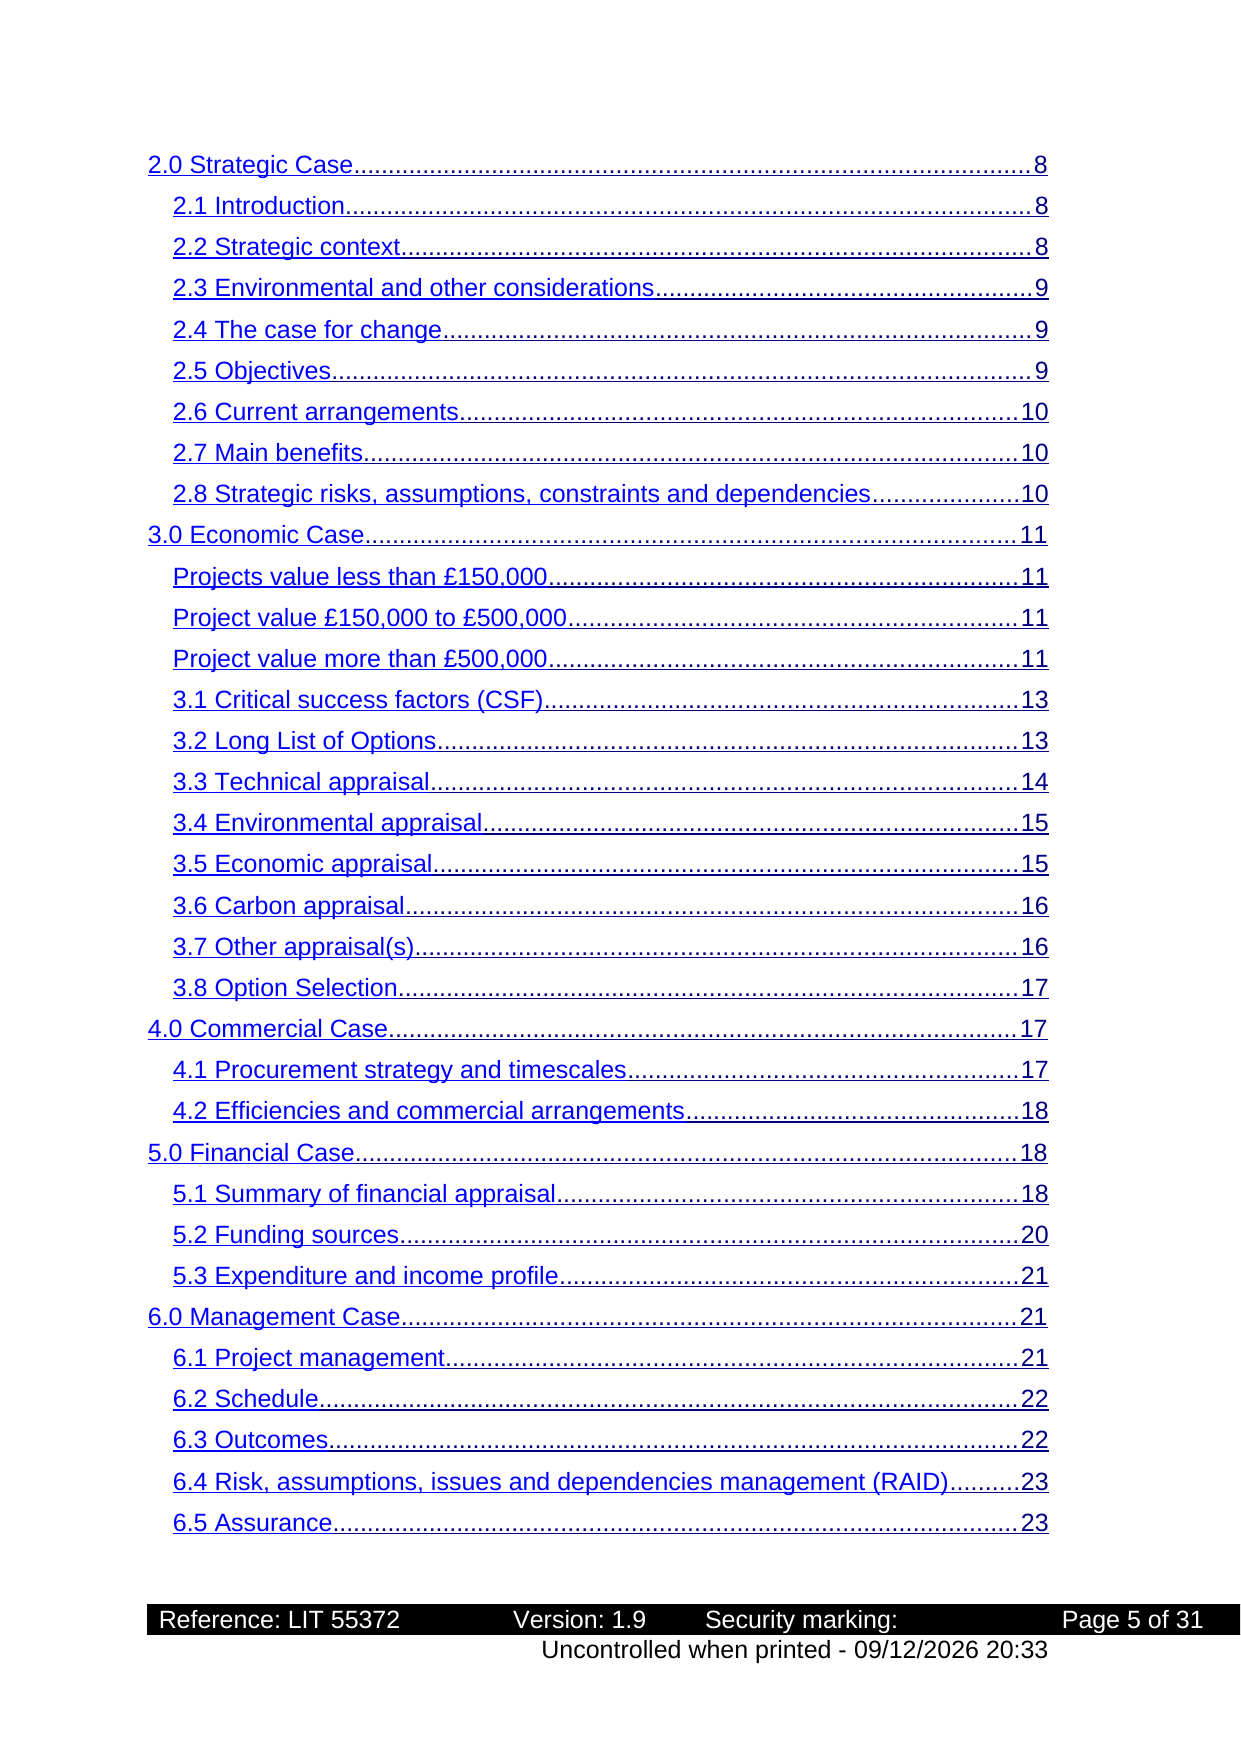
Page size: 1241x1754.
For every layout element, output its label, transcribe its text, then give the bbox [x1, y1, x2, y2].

text 6.5 Assurance 23 [173, 1508, 1048, 1533]
text Projects value less than £150,000 11 [173, 561, 1048, 586]
text 3.1 Critical success factors (CSF) 13 [173, 685, 1048, 710]
text 4.1 Procurement strategy and timescales 17 [173, 1055, 1048, 1080]
text 3.2 Long List of Options 13 [173, 726, 1048, 751]
text 2.5 Objectives 9 [173, 356, 1048, 381]
text 2.8 Strategic risks, assumptions, constraints and dependencies 10 [173, 479, 1048, 504]
text 2.6 Current arrangements 10 [173, 397, 1048, 422]
text 6.4 Risk, assumptions, issues and dependencies management (RAID) 23 [173, 1467, 1048, 1492]
text 5.2 Funding sources 20 [173, 1220, 1048, 1245]
text 3.3 Technical appraisal 14 [173, 767, 1048, 792]
text 4.2 Efficiencies and commercial arrangements 18 [173, 1096, 1048, 1121]
text Project value £150,000 to £500,000 11 [173, 603, 1048, 628]
text 2.2 Strategic context 8 [173, 232, 1048, 257]
text 5.3 Expenditure and income profile 21 [173, 1261, 1048, 1286]
text 3.5 Economic appraisal 15 [173, 849, 1048, 874]
text 4.0 Commercial Case 17 [148, 1014, 1048, 1039]
text 6.1 Project management 21 [173, 1343, 1048, 1368]
text 2.1 Introduction 8 [173, 191, 1048, 216]
text 2.7 Main benefits 10 [173, 438, 1048, 463]
text 5.1 Summary of financial appraisal 18 [173, 1179, 1048, 1204]
text 3.6 Carbon appraisal 16 [173, 891, 1048, 916]
text 6.2 Schedule 22 [173, 1384, 1048, 1409]
text 3.0 Economic Case 11 [148, 520, 1048, 545]
text 5.0 Financial Case 18 [148, 1137, 1048, 1163]
text 3.7 Other appraisal(s) 16 [173, 932, 1048, 957]
text 2.4 The case for change 9 [173, 314, 1048, 340]
text 2.3 Environmental and other considerations 9 [173, 273, 1048, 298]
text 3.4 Environmental appraisal 15 [173, 808, 1048, 833]
text 6.0 Management Case 21 [148, 1302, 1048, 1327]
text Project value more than £500,000 11 [173, 644, 1048, 669]
text 2.0 Strategic Case 8 [148, 150, 1048, 175]
text 3.8 Option Selection 17 [173, 973, 1048, 998]
text 6.3 Outcomes 22 [173, 1426, 1048, 1450]
